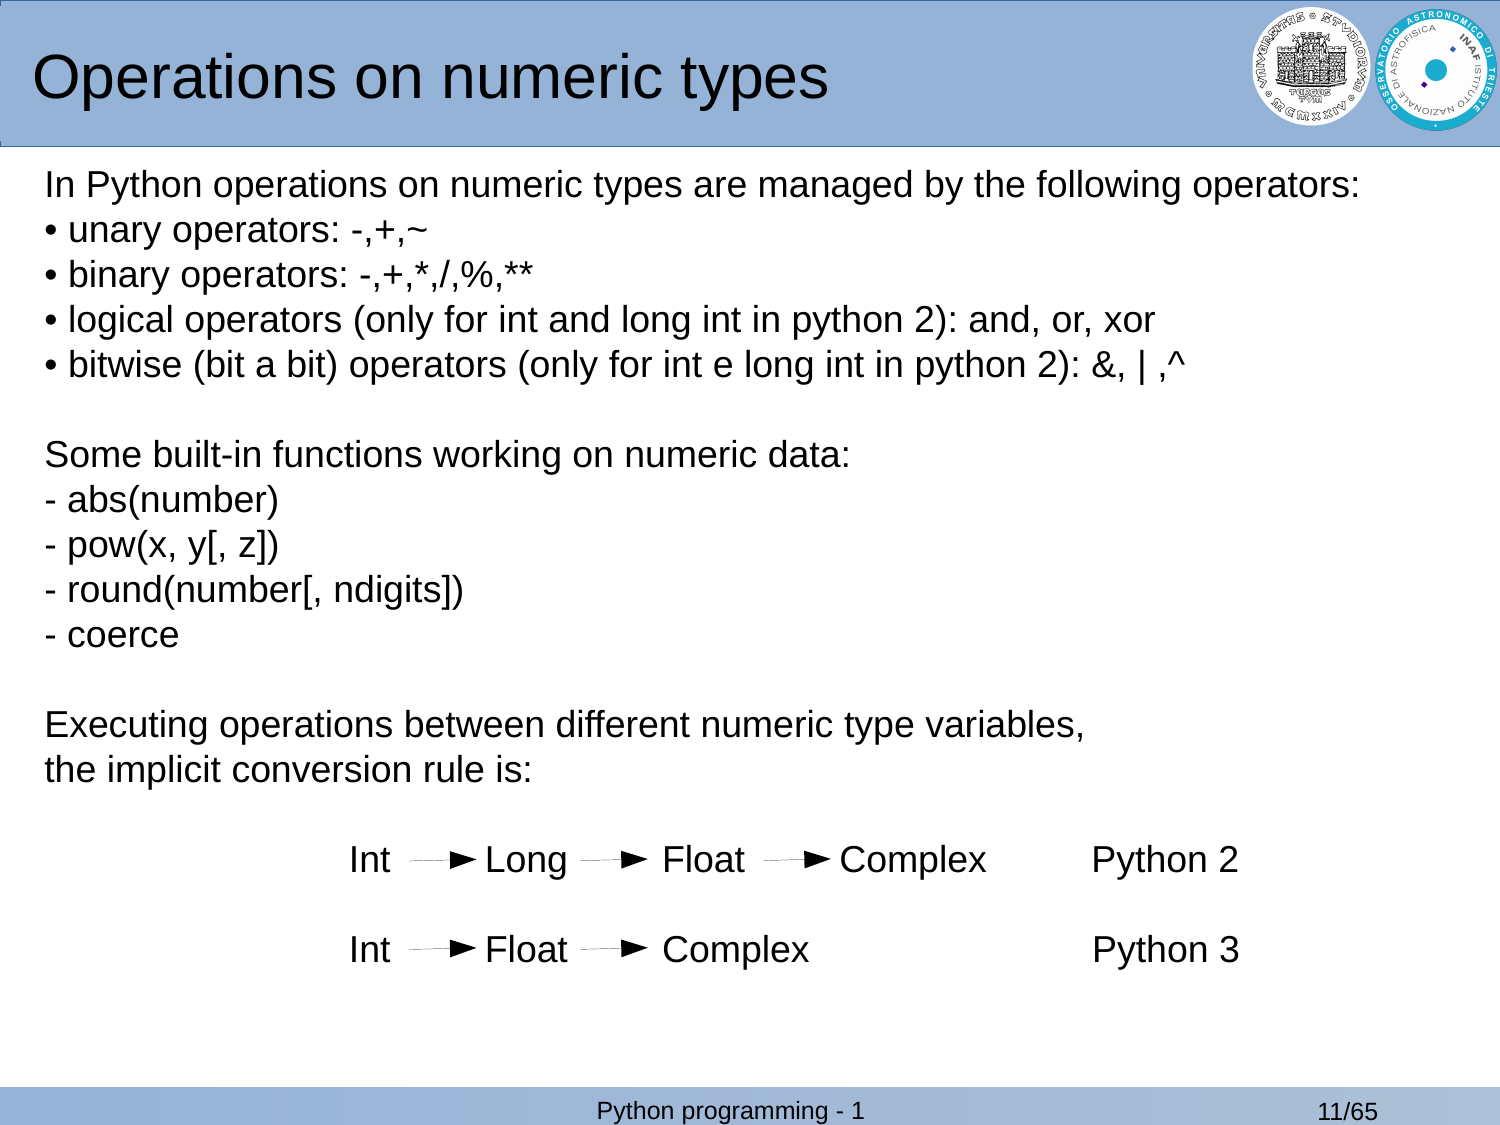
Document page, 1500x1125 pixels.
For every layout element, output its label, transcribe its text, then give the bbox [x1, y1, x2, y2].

picture [1253, 0, 1500, 152]
text_box Operations on numeric types [0, 5, 1253, 141]
list In Python operations on numeric types are managed by the following operators: • unary operators: -,+,~ • binary operators: -,+,*,/,%,** • logical operators (only for int and long int in python 2): and, or, xor • bitwise (bit a bit) operators (only for int e long int in python 2): &, | ,^ Some built-in functions working on numeric data: - abs(number) - pow(x, y[, z]) - round(number[, ndigits]) - coerce Executing operations between different numeric type variables, the implicit conversion rule is: Int Long Float Complex Python 2 Int Float Complex Python 3 [29, 152, 1500, 1065]
